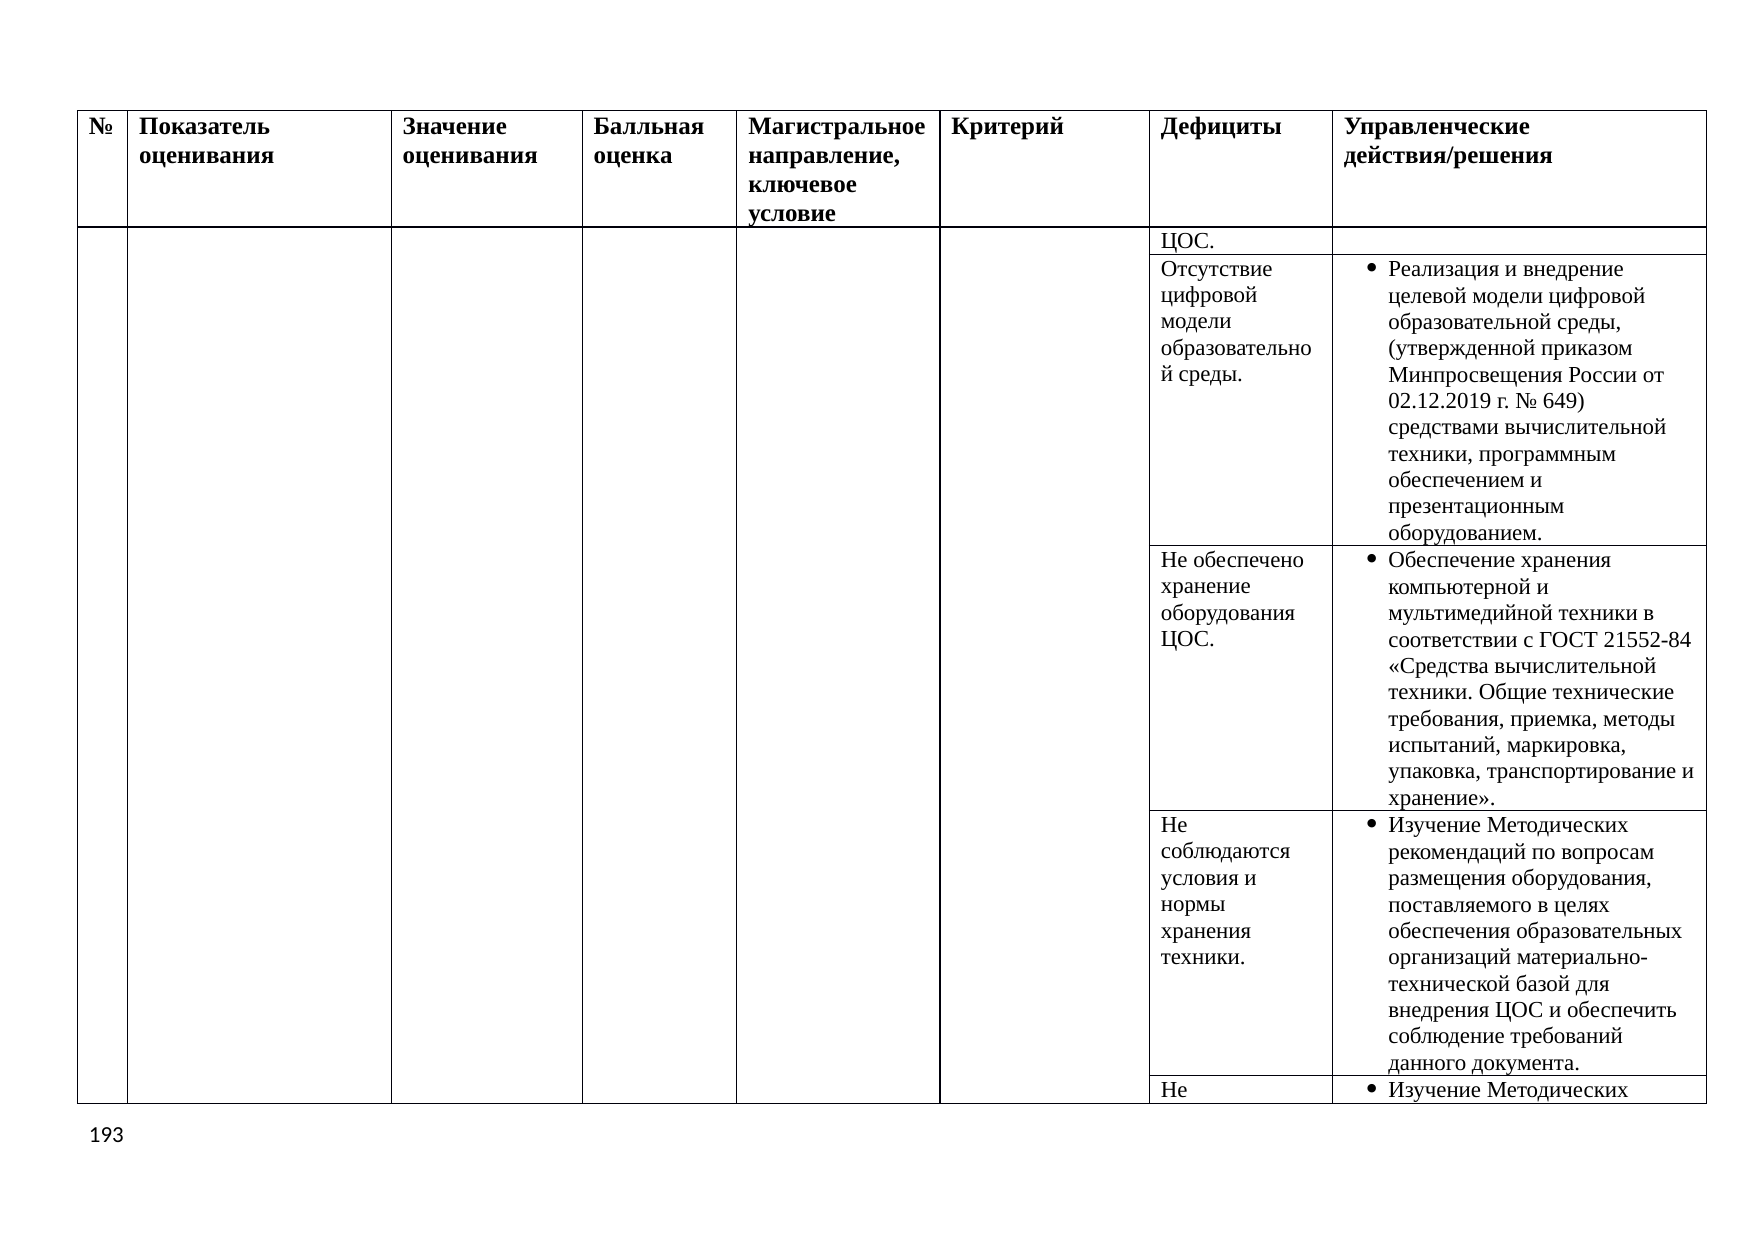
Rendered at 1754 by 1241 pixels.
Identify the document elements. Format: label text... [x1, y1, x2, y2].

table_cell Не соблюдаются условия и нормы хранения техники. [1150, 811, 1332, 1075]
table_header Показатель оценивания [128, 111, 391, 226]
table_cell [78, 228, 127, 1103]
table_cell [392, 228, 582, 1103]
table_header Дефициты [1150, 111, 1332, 226]
table_header № [78, 111, 127, 226]
table_cell [941, 228, 1149, 1103]
table_cell [583, 228, 736, 1103]
table_cell Изучение Методических рекомендаций по вопросам размещения оборудования, поставляемого в целях обеспечения образовательных организаций материально-технической базой для внедрения ЦОС и обеспечить соблюдение требований данного документа. [1333, 811, 1706, 1075]
table_cell [1333, 228, 1706, 254]
table_cell Не обеспечено хранение оборудования ЦОС. [1150, 546, 1332, 810]
table_header Значение оценивания [392, 111, 582, 226]
table_cell Реализация и внедрение целевой модели цифровой образовательной среды, (утвержденной приказом Минпросвещения России от 02.12.2019 г. № 649) средствами вычислительной техники, программным обеспечением и презентационным оборудованием. [1333, 255, 1706, 545]
table_header Критерий [941, 111, 1149, 226]
table_header Магистральное направление, ключевое условие [737, 111, 939, 226]
table_header Управленческие действия/решения [1333, 111, 1706, 226]
table_cell Не [1150, 1076, 1332, 1103]
table_cell ЦОС. [1150, 228, 1332, 254]
table_cell Изучение Методических [1333, 1076, 1706, 1103]
table_cell Обеспечение хранения компьютерной и мультимедийной техники в соответствии с ГОСТ 21552-84 «Средства вычислительной техники. Общие технические требования, приемка, методы испытаний, маркировка, упаковка, транспортирование и хранение». [1333, 546, 1706, 810]
table_cell [128, 228, 391, 1103]
table_header Балльная оценка [583, 111, 736, 226]
table_cell [737, 228, 939, 1103]
table_cell Отсутствие цифровой модели образовательной среды. [1150, 255, 1332, 545]
